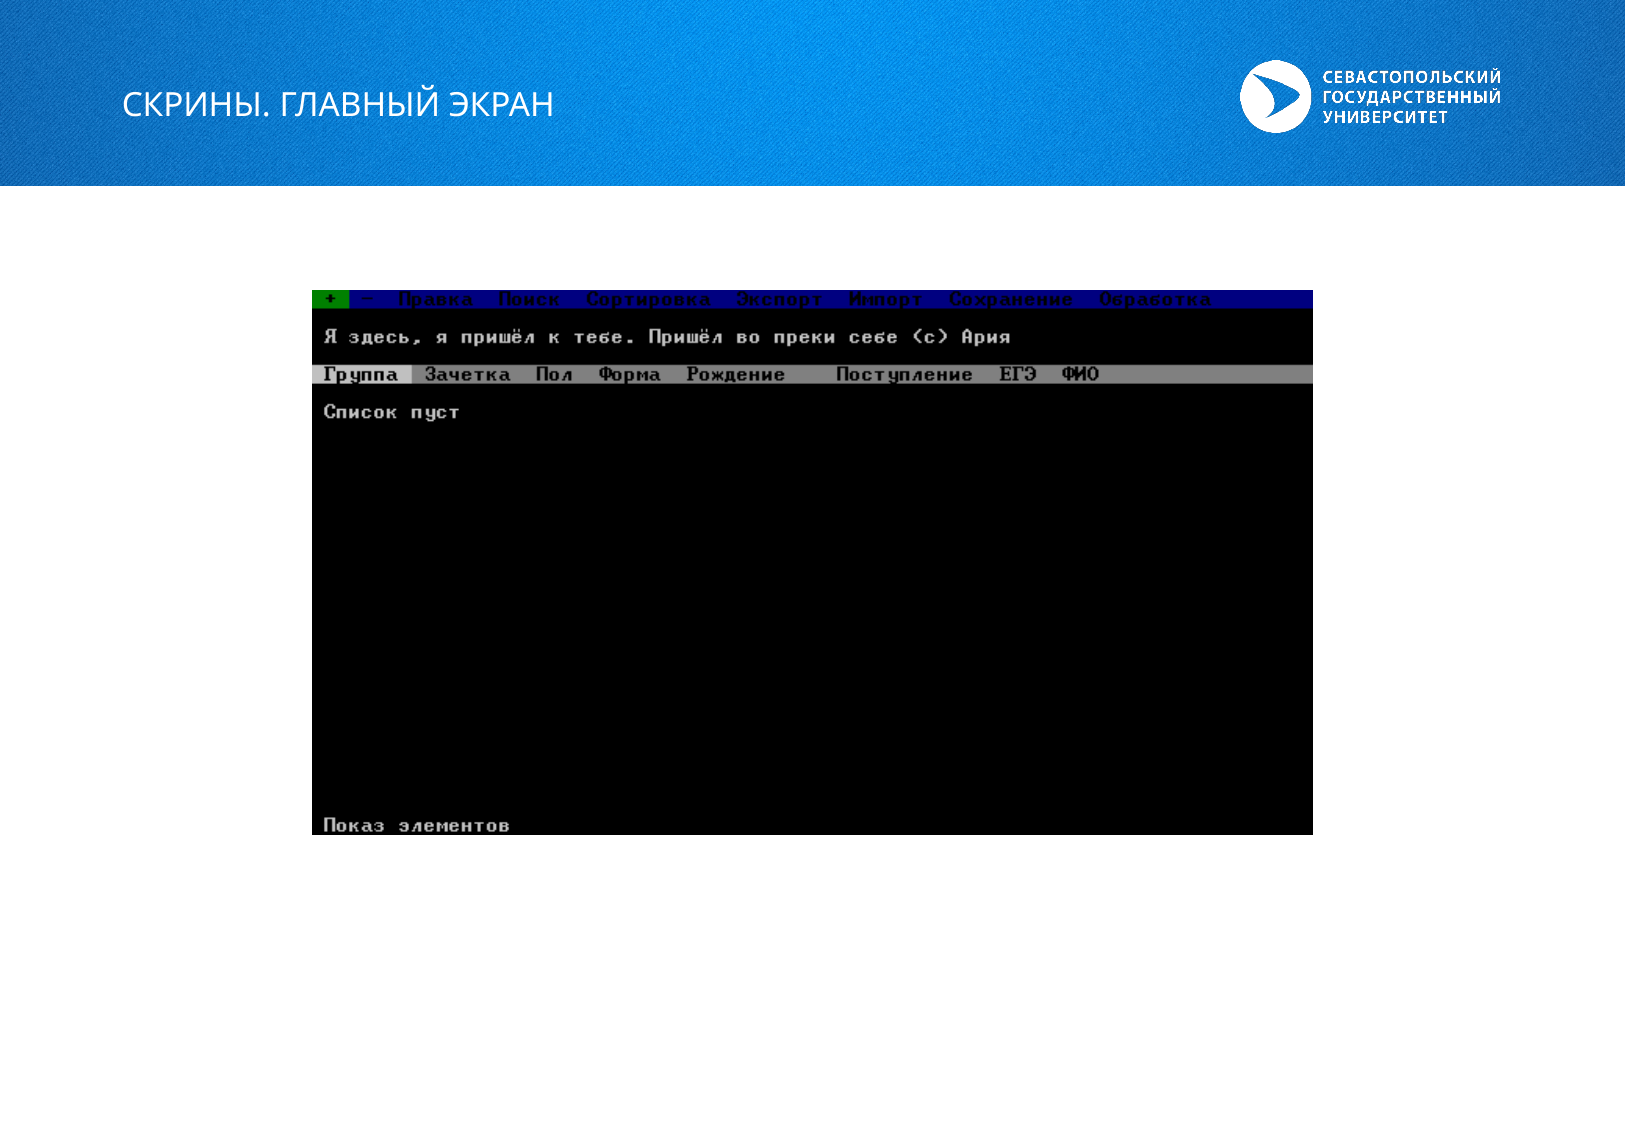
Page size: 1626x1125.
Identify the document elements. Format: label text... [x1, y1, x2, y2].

picture [0, 0, 1625, 186]
picture [312, 290, 1313, 835]
text_box СКРИНЫ. ГЛАВНЫЙ ЭКРАН [107, 80, 1012, 131]
